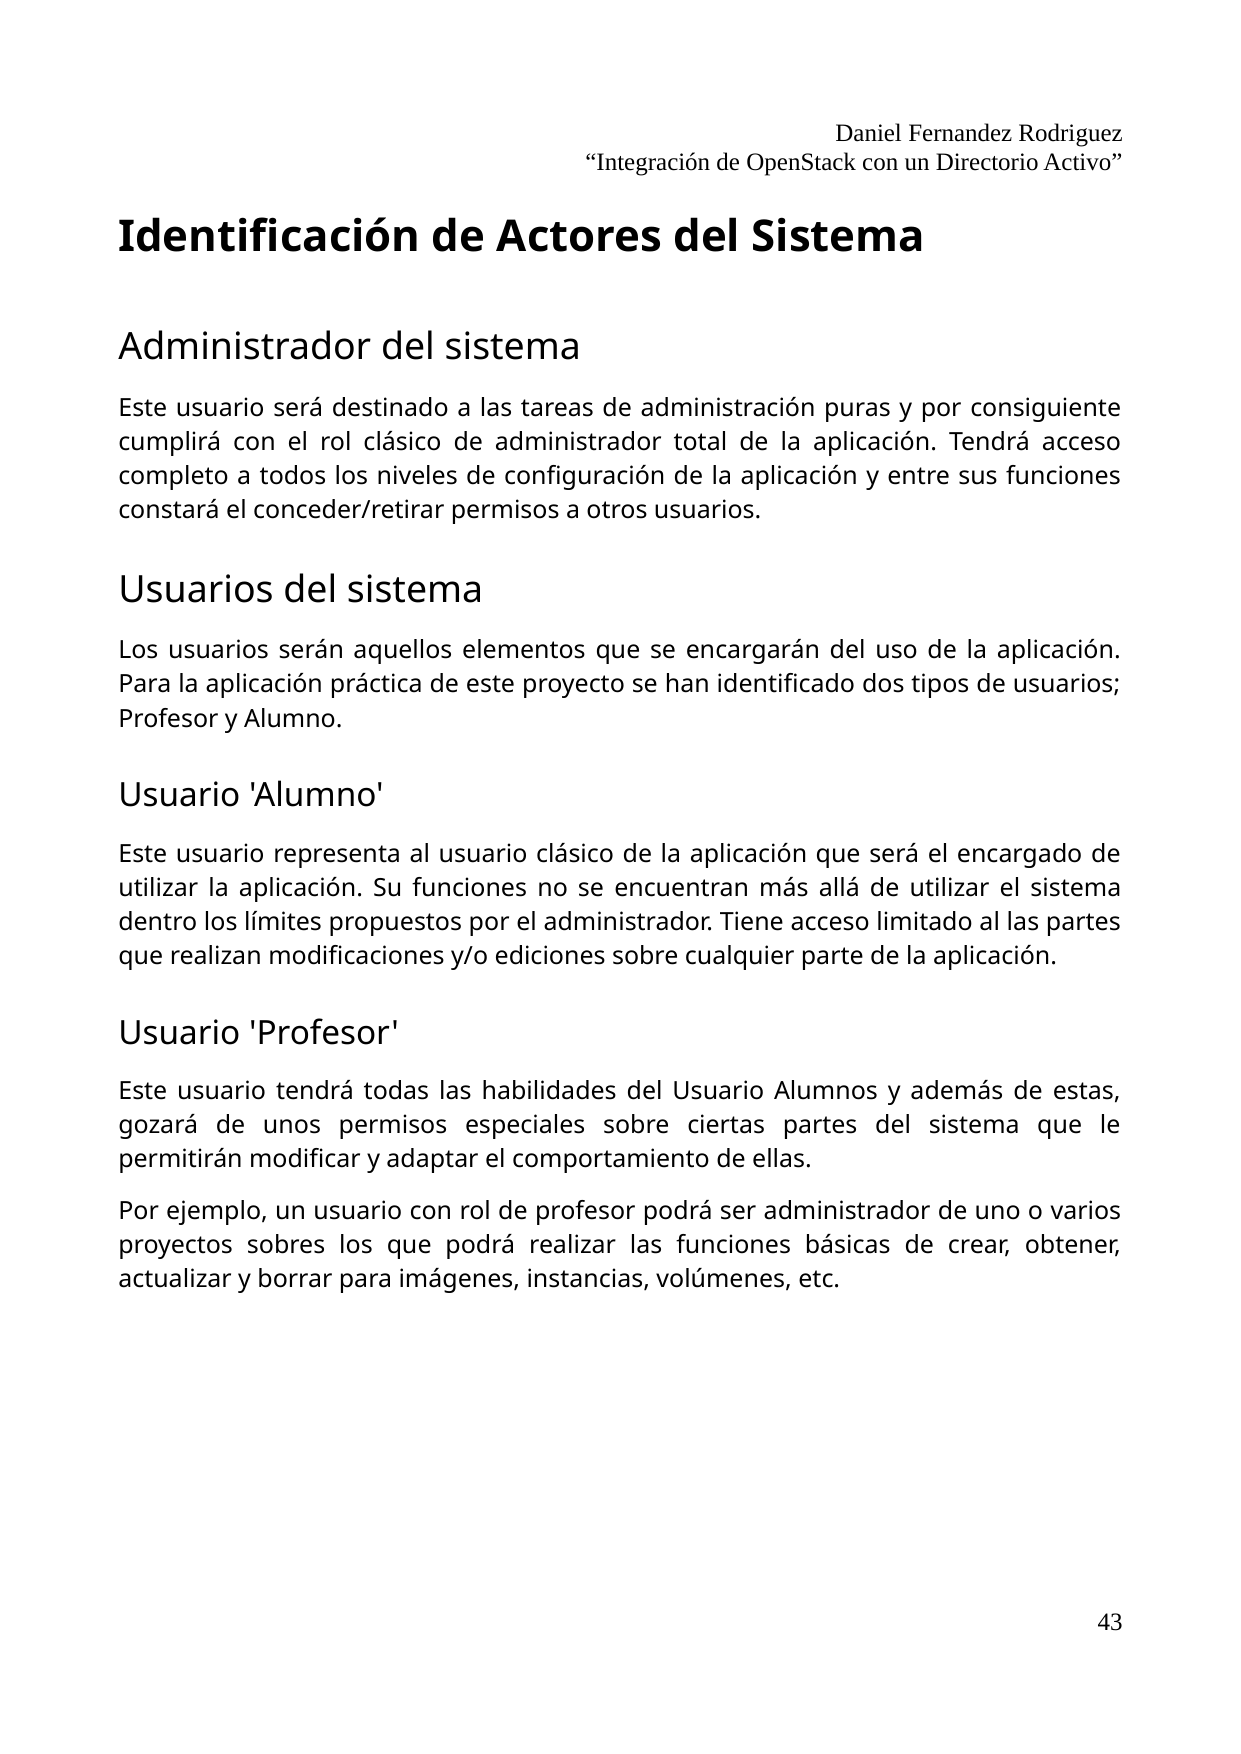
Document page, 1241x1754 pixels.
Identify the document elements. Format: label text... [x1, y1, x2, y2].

subtitle Usuario 'Alumno' [118, 771, 1122, 817]
subtitle Usuarios del sistema [118, 562, 1122, 613]
subtitle Usuario 'Profesor' [118, 1008, 1122, 1054]
subtitle Administrador del sistema [118, 320, 1122, 371]
subtitle Identificación de Actores del Sistema [118, 205, 1122, 265]
text Este usuario será destinado a las tareas de administración puras y por consiguiente cumplirá con el rol clásico de administrador total de la aplicación. Tendrá acceso completo a todos los niveles de configuración de la aplicación y entre sus funciones constará el conceder/retirar permisos a otros usuarios. [118, 389, 1122, 526]
text Los usuarios serán aquellos elementos que se encargarán del uso de la aplicación. Para la aplicación práctica de este proyecto se han identificado dos tipos de usuarios; Profesor y Alumno. [118, 632, 1122, 734]
text Este usuario representa al usuario clásico de la aplicación que será el encargado de utilizar la aplicación. Su funciones no se encuentran más allá de utilizar el sistema dentro los límites propuestos por el administrador. Tiene acceso limitado al las partes que realizan modificaciones y/o ediciones sobre cualquier parte de la aplicación. [118, 835, 1122, 971]
text Por ejemplo, un usuario con rol de profesor podrá ser administrador de uno o varios proyectos sobres los que podrá realizar las funciones básicas de crear, obtener, actualizar y borrar para imágenes, instancias, volúmenes, etc. [118, 1193, 1122, 1295]
text Este usuario tendrá todas las habilidades del Usuario Alumnos y además de estas, gozará de unos permisos especiales sobre ciertas partes del sistema que le permitirán modificar y adaptar el comportamiento de ellas. [118, 1072, 1122, 1174]
